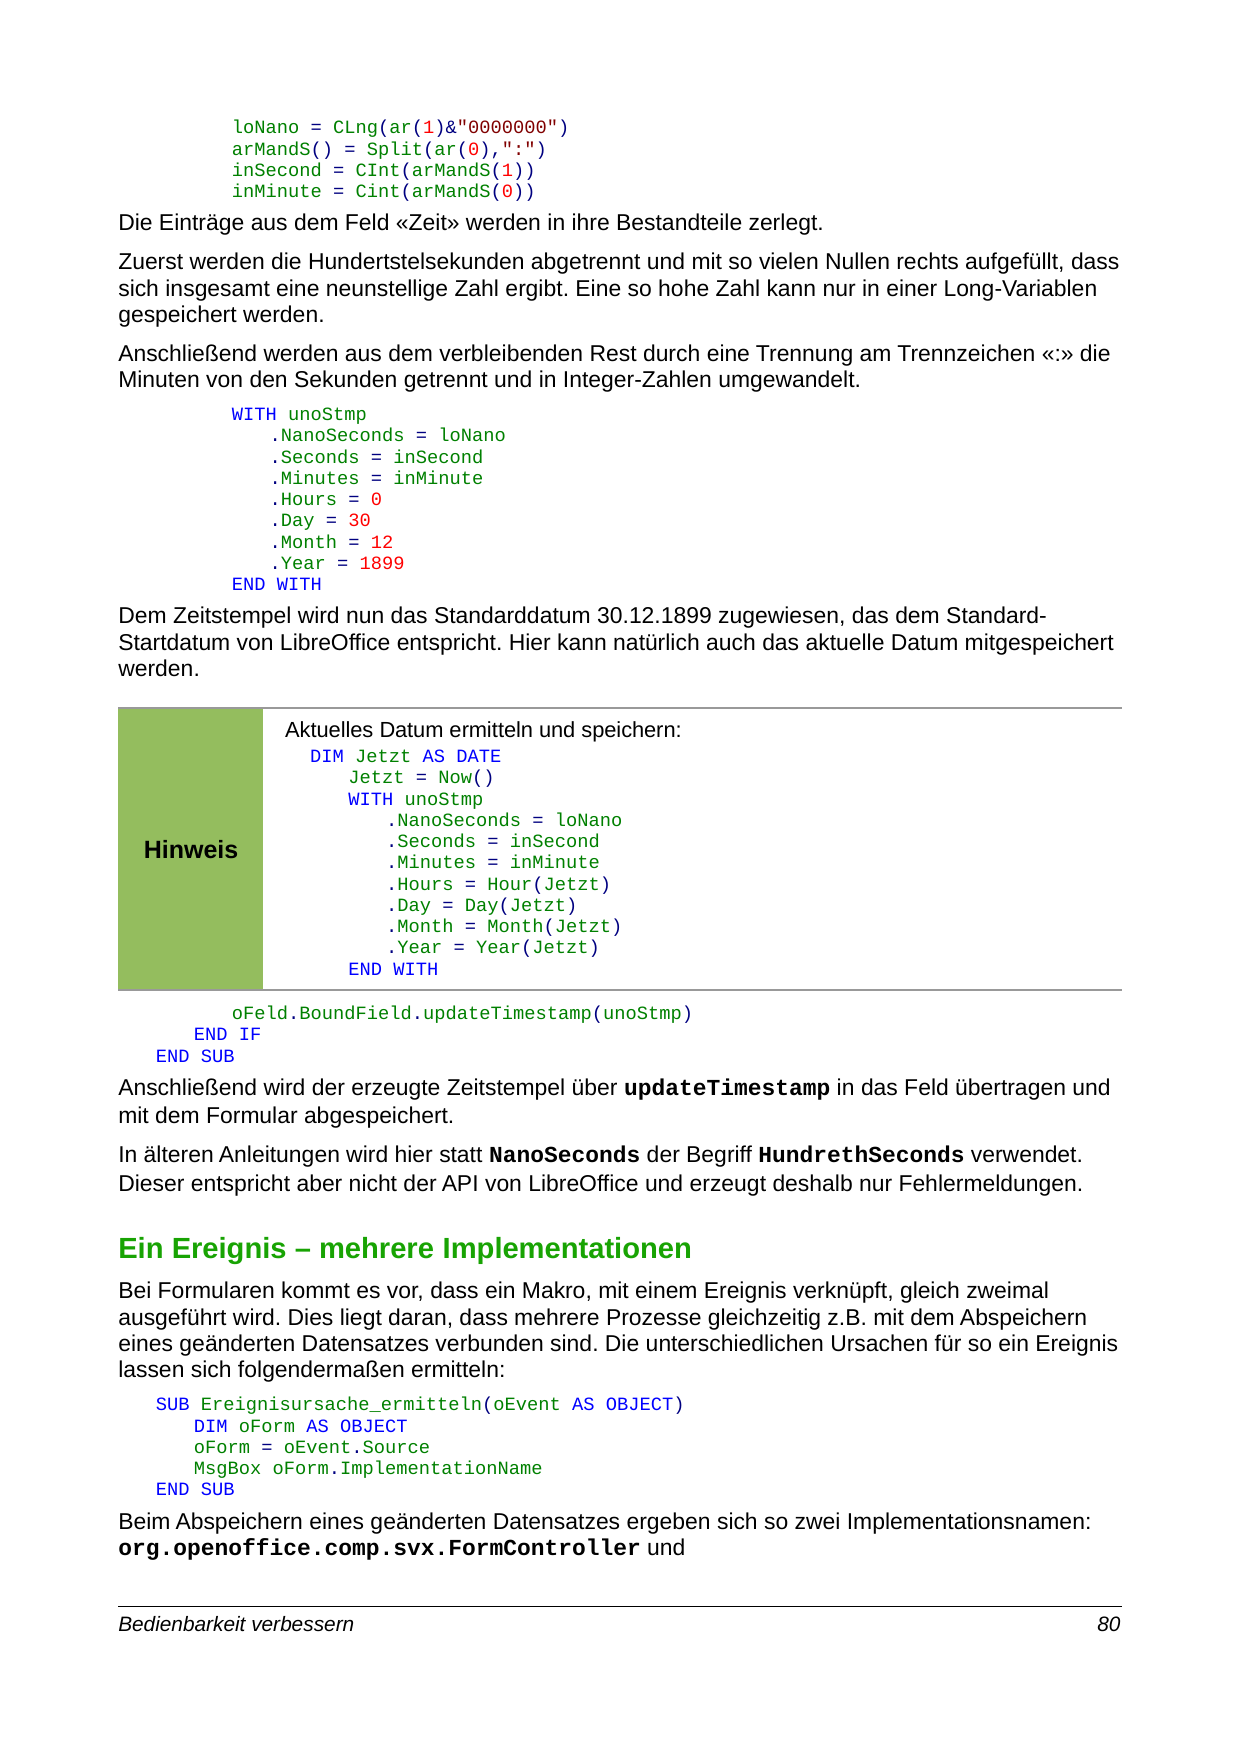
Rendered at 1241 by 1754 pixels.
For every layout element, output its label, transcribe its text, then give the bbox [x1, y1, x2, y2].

text END SUB [156, 1046, 1122, 1068]
text .Month = 12 [156, 532, 1122, 554]
text Dem Zeitstempel wird nun das Standarddatum 30.12.1899 zugewiesen, das dem Standard-Startdatum von LibreOffice entspricht. Hier kann natürlich auch das aktuelle Datum mitgespeichert werden. [118, 602, 1122, 682]
text .NanoSeconds = loNano [156, 426, 1122, 447]
text MsgBox oForm.ImplementationName [156, 1459, 1122, 1480]
subtitle Ein Ereignis – mehrere Implementationen [118, 1231, 1122, 1265]
text WITH unoStmp [156, 405, 1122, 426]
text inSecond = CInt(arMandS(1)) [156, 161, 1122, 182]
text oFeld.BoundField.updateTimestamp(unoStmp) [156, 1004, 1122, 1025]
text DIM oForm AS OBJECT [156, 1416, 1122, 1438]
text oForm = oEvent.Source [156, 1438, 1122, 1459]
table_header Aktuelles Datum ermitteln und speichern: DIM Jetzt AS DATE Jetzt = Now() WITH unoStmp .NanoSeconds = loNano .Seconds = inSecond .Minutes = inMinute .Hours = Hour(Jetzt) .Day = Day(Jetzt) .Month = Month(Jetzt) .Year = Year(Jetzt) END WITH [264, 709, 1122, 989]
text .Minutes = inMinute [156, 469, 1122, 490]
text loNano = CLng(ar(1)&"0000000") [156, 118, 1122, 139]
text Bei Formularen kommt es vor, dass ein Makro, mit einem Ereignis verknüpft, gleich zweimal ausgeführt wird. Dies liegt daran, dass mehrere Prozesse gleichzeitig z.B. mit dem Abspeichern eines geänderten Datensatzes verbunden sind. Die unterschiedlichen Ursachen für so ein Ereignis lassen sich folgendermaßen ermitteln: [118, 1277, 1122, 1383]
text arMandS() = Split(ar(0),":") [156, 139, 1122, 161]
text SUB Ereignisursache_ermitteln(oEvent AS OBJECT) [156, 1395, 1122, 1416]
text Beim Abspeichern eines geänderten Datensatzes ergeben sich so zwei Implementationsnamen: org.openoffice.comp.svx.FormController und [118, 1508, 1122, 1562]
text .Day = 30 [156, 511, 1122, 532]
text .Year = 1899 [156, 554, 1122, 575]
text In älteren Anleitungen wird hier statt NanoSeconds der Begriff HundrethSeconds verwendet. Dieser entspricht aber nicht der API von LibreOffice und erzeugt deshalb nur Fehlermeldungen. [118, 1141, 1122, 1196]
text END WITH [156, 575, 1122, 596]
text END SUB [156, 1480, 1122, 1501]
text inMinute = Cint(arMandS(0)) [156, 182, 1122, 203]
text Die Einträge aus dem Feld «Zeit» werden in ihre Bestandteile zerlegt. [118, 209, 1122, 236]
text END IF [156, 1025, 1122, 1046]
text Anschließend wird der erzeugte Zeitstempel über updateTimestamp in das Feld übertragen und mit dem Formular abgespeichert. [118, 1074, 1122, 1129]
text Zuerst werden die Hundertstelsekunden abgetrennt und mit so vielen Nullen rechts aufgefüllt, dass sich insgesamt eine neunstellige Zahl ergibt. Eine so hohe Zahl kann nur in einer Long-Variablen gespeichert werden. [118, 248, 1122, 327]
text .Seconds = inSecond [156, 447, 1122, 469]
table_header Hinweis [118, 709, 263, 989]
text Anschließend werden aus dem verbleibenden Rest durch eine Trennung am Trennzeichen «:» die Minuten von den Sekunden getrennt und in Integer-Zahlen umgewandelt. [118, 340, 1122, 392]
text .Hours = 0 [156, 490, 1122, 511]
